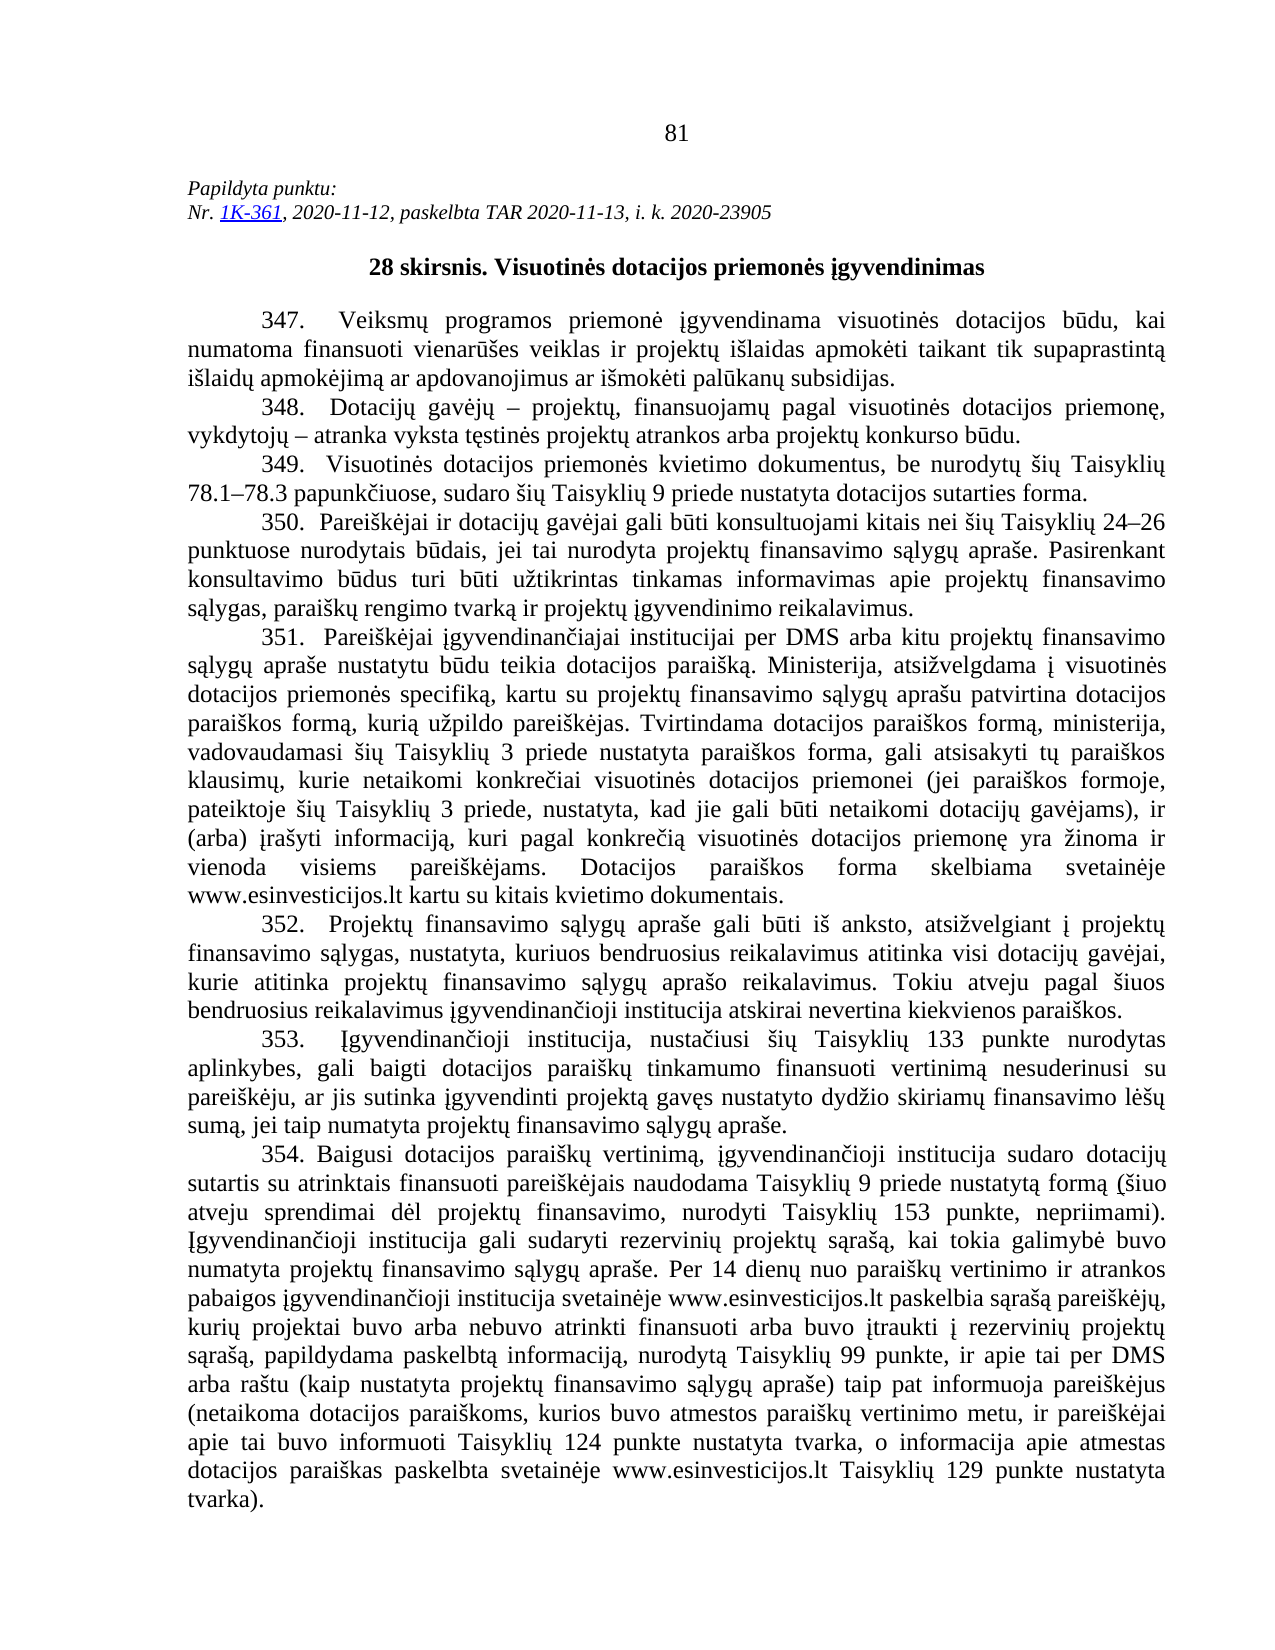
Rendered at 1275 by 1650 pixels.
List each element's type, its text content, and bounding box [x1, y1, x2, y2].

text 351. Pareiškėjai įgyvendinančiajai institucijai per DMS arba kitu projektų finansavimo sąlygų apraše nustatytu būdu teikia dotacijos paraišką. Ministerija, atsižvelgdama į visuotinės dotacijos priemonės specifiką, kartu su projektų finansavimo sąlygų aprašu patvirtina dotacijos paraiškos formą, kurią užpildo pareiškėjas. Tvirtindama dotacijos paraiškos formą, ministerija, vadovaudamasi šių Taisyklių 3 priede nustatyta paraiškos forma, gali atsisakyti tų paraiškos klausimų, kurie netaikomi konkrečiai visuotinės dotacijos priemonei (jei paraiškos formoje, pateiktoje šių Taisyklių 3 priede, nustatyta, kad jie gali būti netaikomi dotacijų gavėjams), ir (arba) įrašyti informaciją, kuri pagal konkrečią visuotinės dotacijos priemonę yra žinoma ir vienoda visiems pareiškėjams. Dotacijos paraiškos forma skelbiama svetainėje www.esinvesticijos.lt kartu su kitais kvietimo dokumentais. [187, 622, 1167, 909]
text Nr. 1K-361, 2020-11-12, paskelbta TAR 2020-11-13, i. k. 2020-23905 [187, 200, 1167, 224]
text 350. Pareiškėjai ir dotacijų gavėjai gali būti konsultuojami kitais nei šių Taisyklių 24–26 punktuose nurodytais būdais, jei tai nurodyta projektų finansavimo sąlygų apraše. Pasirenkant konsultavimo būdus turi būti užtikrintas tinkamas informavimas apie projektų finansavimo sąlygas, paraiškų rengimo tvarką ir projektų įgyvendinimo reikalavimus. [187, 507, 1167, 622]
text 354. Baigusi dotacijos paraiškų vertinimą, įgyvendinančioji institucija sudaro dotacijų sutartis su atrinktais finansuoti pareiškėjais naudodama Taisyklių 9 priede nustatytą formą (šiuo atveju sprendimai dėl projektų finansavimo, nurodyti Taisyklių 153 punkte, nepriimami). Įgyvendinančioji institucija gali sudaryti rezervinių projektų sąrašą, kai tokia galimybė buvo numatyta projektų finansavimo sąlygų apraše. Per 14 dienų nuo paraiškų vertinimo ir atrankos pabaigos įgyvendinančioji institucija svetainėje www.esinvesticijos.lt paskelbia sąrašą pareiškėjų, kurių projektai buvo arba nebuvo atrinkti finansuoti arba buvo įtraukti į rezervinių projektų sąrašą, papildydama paskelbtą informaciją, nurodytą Taisyklių 99 punkte, ir apie tai per DMS arba raštu (kaip nustatyta projektų finansavimo sąlygų apraše) taip pat informuoja pareiškėjus (netaikoma dotacijos paraiškoms, kurios buvo atmestos paraiškų vertinimo metu, ir pareiškėjai apie tai buvo informuoti Taisyklių 124 punkte nustatyta tvarka, o informacija apie atmestas dotacijos paraiškas paskelbta svetainėje www.esinvesticijos.lt Taisyklių 129 punkte nustatyta tvarka). [187, 1139, 1167, 1513]
text 353. Įgyvendinančioji institucija, nustačiusi šių Taisyklių 133 punkte nurodytas aplinkybes, gali baigti dotacijos paraiškų tinkamumo finansuoti vertinimą nesuderinusi su pareiškėju, ar jis sutinka įgyvendinti projektą gavęs nustatyto dydžio skiriamų finansavimo lėšų sumą, jei taip numatyta projektų finansavimo sąlygų apraše. [187, 1024, 1167, 1139]
text Papildyta punktu: [187, 176, 1167, 200]
subtitle 28 skirsnis. Visuotinės dotacijos priemonės įgyvendinimas [246, 252, 1107, 281]
text 352. Projektų finansavimo sąlygų apraše gali būti iš anksto, atsižvelgiant į projektų finansavimo sąlygas, nustatyta, kuriuos bendruosius reikalavimus atitinka visi dotacijų gavėjai, kurie atitinka projektų finansavimo sąlygų aprašo reikalavimus. Tokiu atveju pagal šiuos bendruosius reikalavimus įgyvendinančioji institucija atskirai nevertina kiekvienos paraiškos. [187, 909, 1167, 1024]
text 348. Dotacijų gavėjų – projektų, finansuojamų pagal visuotinės dotacijos priemonę, vykdytojų – atranka vyksta tęstinės projektų atrankos arba projektų konkurso būdu. [187, 392, 1167, 449]
text 349. Visuotinės dotacijos priemonės kvietimo dokumentus, be nurodytų šių Taisyklių 78.1–78.3 papunkčiuose, sudaro šių Taisyklių 9 priede nustatyta dotacijos sutarties forma. [187, 449, 1167, 507]
text 347. Veiksmų programos priemonė įgyvendinama visuotinės dotacijos būdu, kai numatoma finansuoti vienarūšes veiklas ir projektų išlaidas apmokėti taikant tik supaprastintą išlaidų apmokėjimą ar apdovanojimus ar išmokėti palūkanų subsidijas. [187, 305, 1167, 392]
